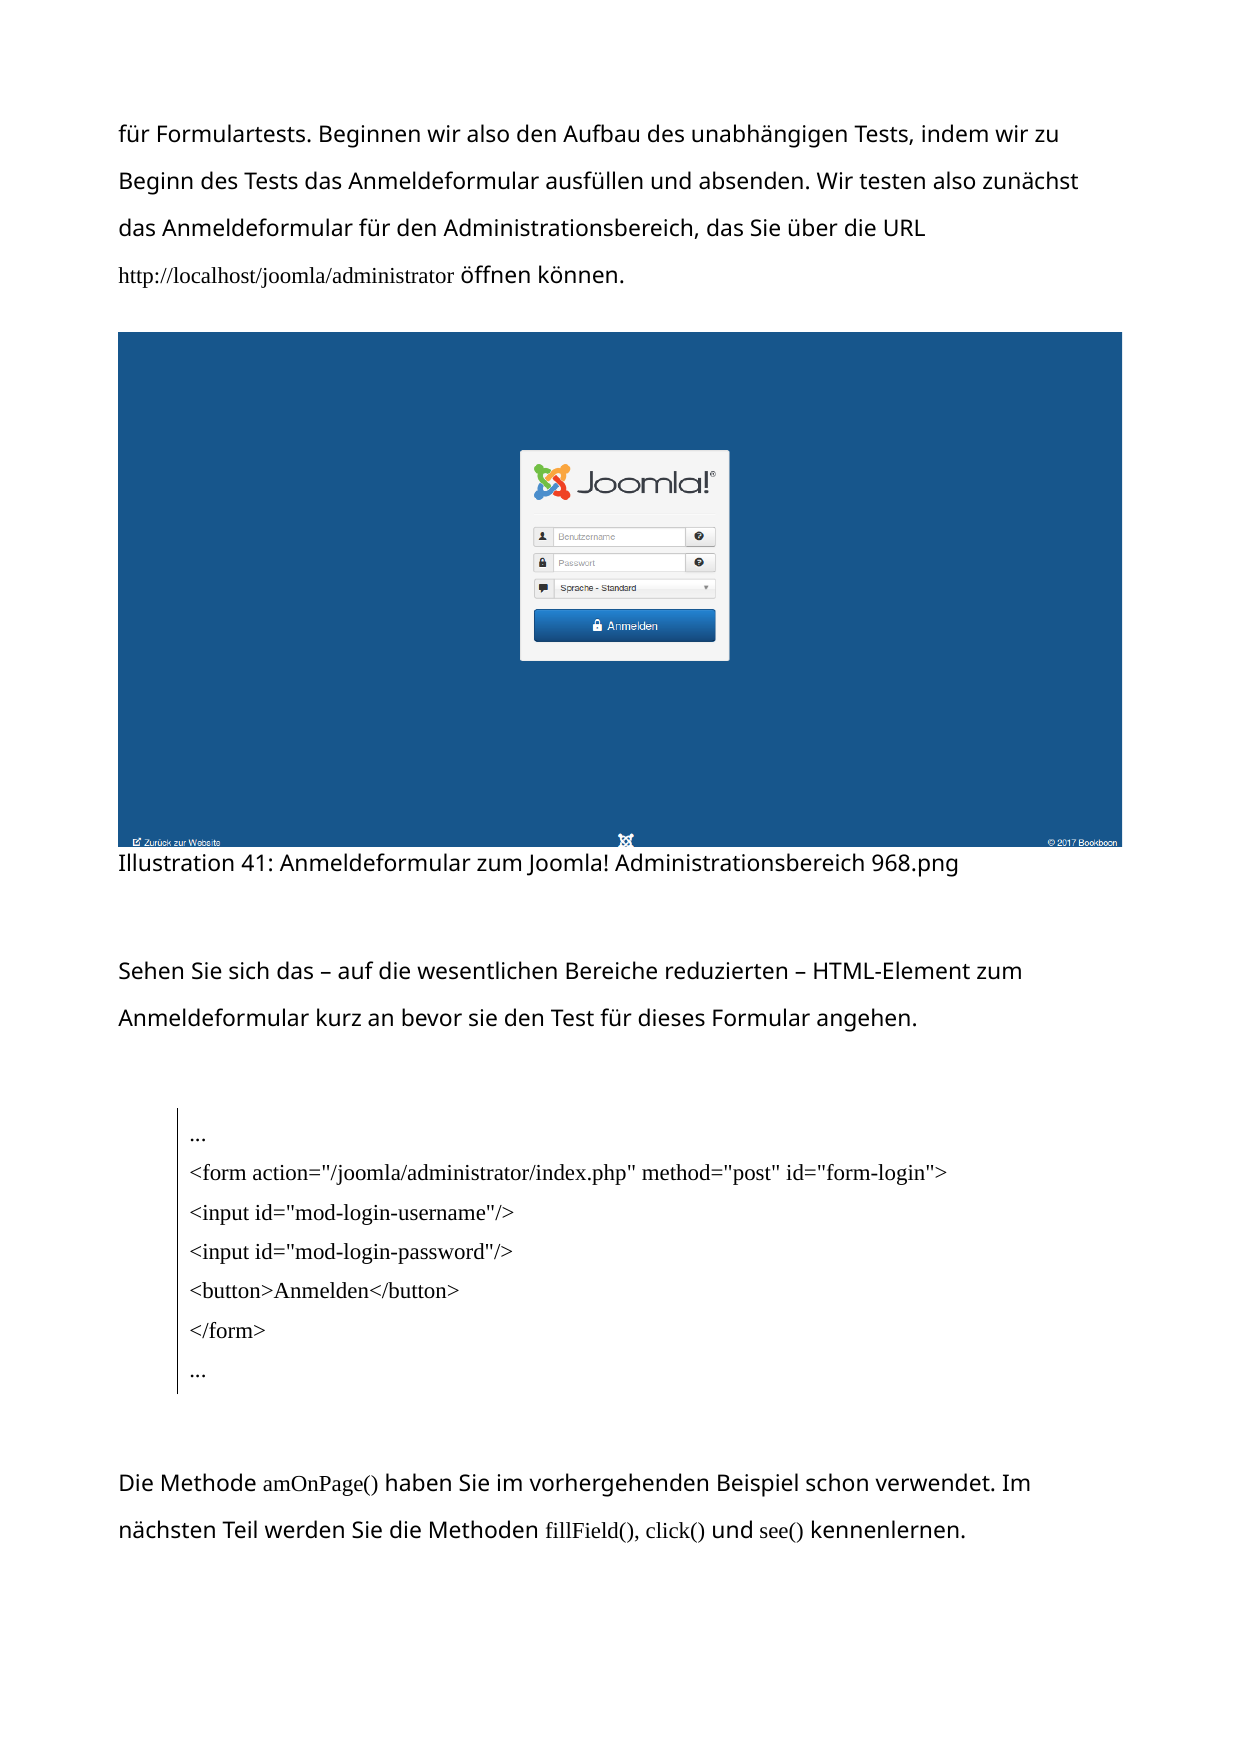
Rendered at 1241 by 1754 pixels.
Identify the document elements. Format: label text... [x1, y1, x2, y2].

picture [118, 332, 1123, 847]
text Die Methode amOnPage() haben Sie im vorhergehenden Beispiel schon verwendet. Im nächsten Teil werden Sie die Methoden fillField(), click() und see() kennenlernen. [118, 1467, 1122, 1545]
text für Formulartests. Beginnen wir also den Aufbau des unabhängigen Tests, indem wir zu Beginn des Tests das Anmeldeformular ausfüllen und absenden. Wir testen also zunächst das Anmeldeformular für den Administrationsbereich, das Sie über die URL http://localhost/joomla/administrator öffnen können. [118, 118, 1122, 290]
text ... <form action="/joomla/administrator/index.php" method="post" id="form-login"> <input id="mod-login-username"/> <input id="mod-login-password"/> <button>Anmelden</button> </form> ... [178, 1108, 1122, 1394]
text Illustration 41: Anmeldeformular zum Joomla! Administrationsbereich 968.png [118, 847, 1122, 878]
text Sehen Sie sich das – auf die wesentlichen Bereiche reduzierten – HTML-Element zum Anmeldeformular kurz an bevor sie den Test für dieses Formular angehen. [118, 955, 1122, 1033]
